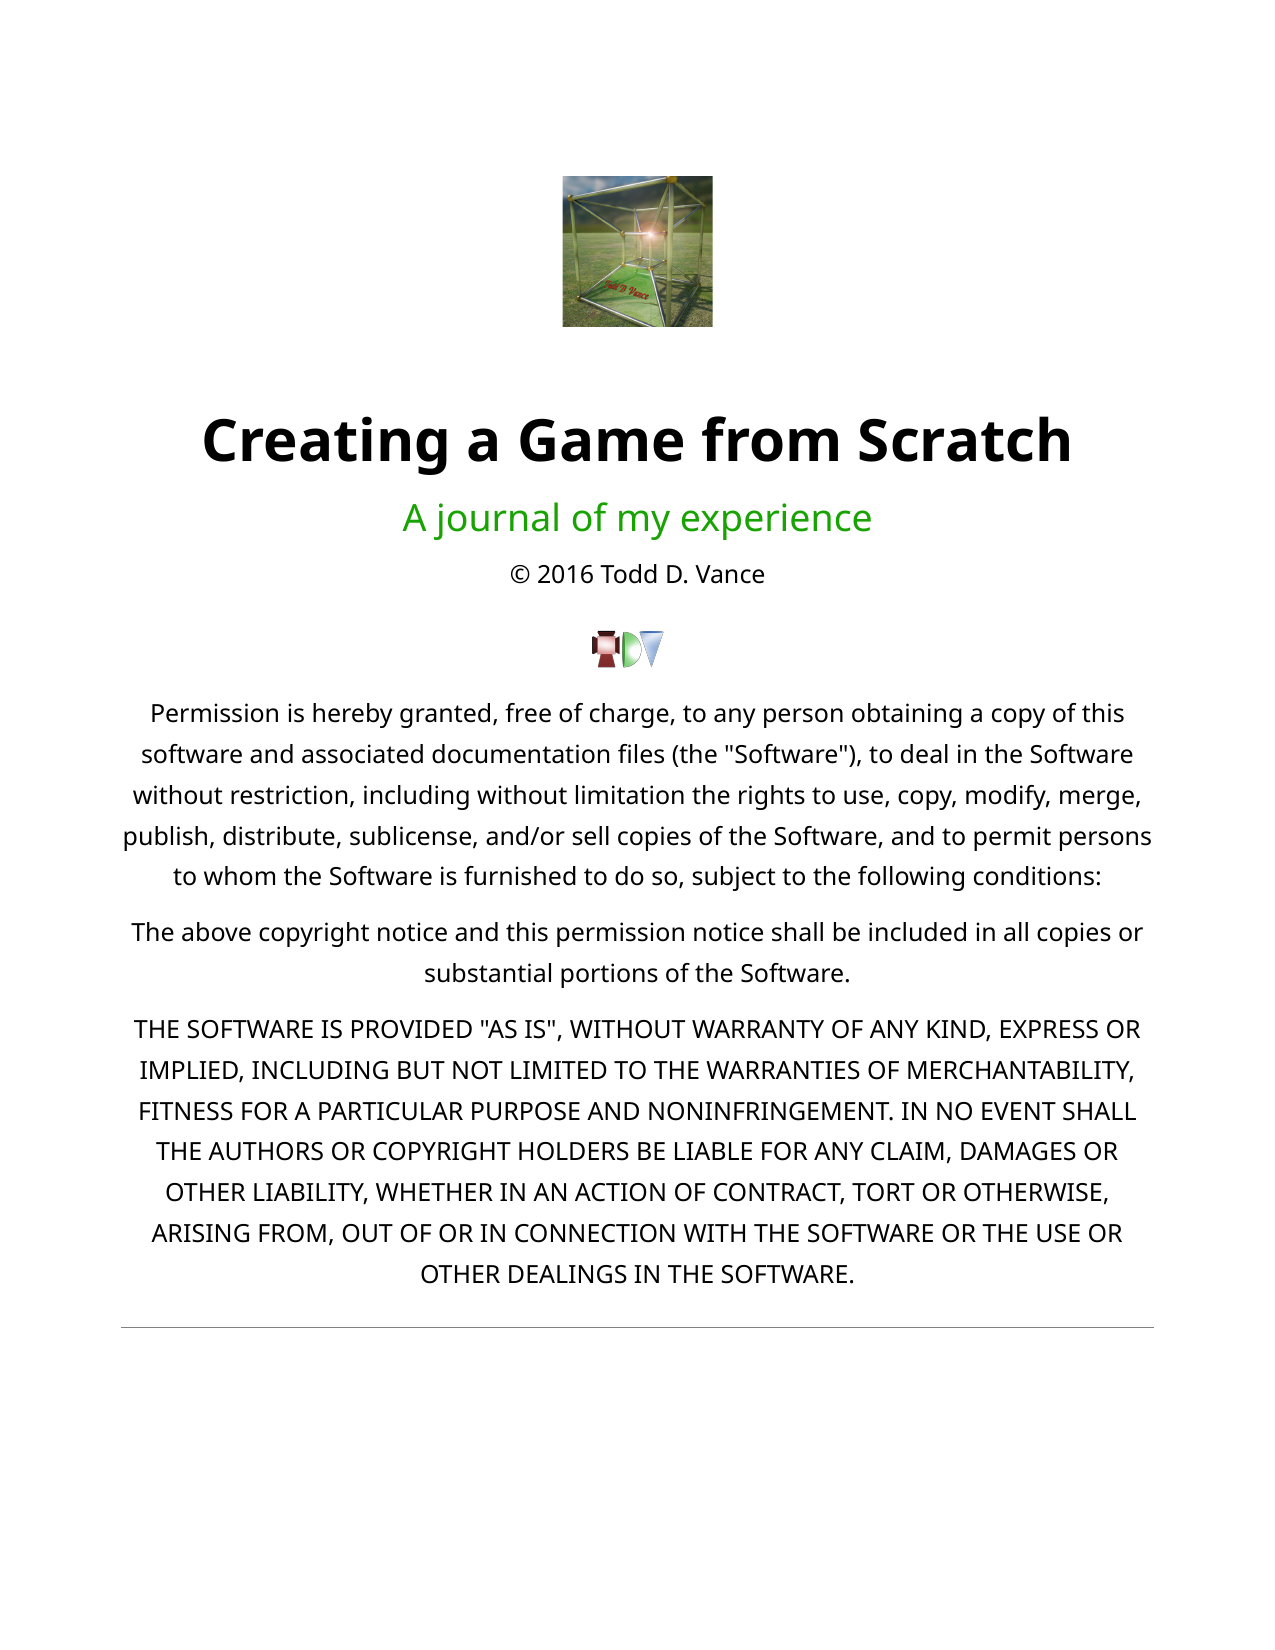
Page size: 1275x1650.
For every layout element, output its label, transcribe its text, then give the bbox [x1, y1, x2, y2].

picture [562, 176, 713, 327]
picture [589, 628, 665, 670]
title Creating a Game from Scratch [121, 399, 1154, 479]
text © 2016 Todd D. Vance [121, 557, 1154, 591]
text The above copyright notice and this permission notice shall be included in all copies or substantial portions of the Software. [121, 915, 1154, 990]
text Permission is hereby granted, free of charge, to any person obtaining a copy of this software and associated documentation files (the "Software"), to deal in the Software without restriction, including without limitation the rights to use, copy, modify, merge, publish, distribute, sublicense, and/or sell copies of the Software, and to permit persons to whom the Software is furnished to do so, subject to the following conditions: [121, 613, 1154, 893]
text THE SOFTWARE IS PROVIDED "AS IS", WITHOUT WARRANTY OF ANY KIND, EXPRESS OR IMPLIED, INCLUDING BUT NOT LIMITED TO THE WARRANTIES OF MERCHANTABILITY, FITNESS FOR A PARTICULAR PURPOSE AND NONINFRINGEMENT. IN NO EVENT SHALL THE AUTHORS OR COPYRIGHT HOLDERS BE LIABLE FOR ANY CLAIM, DAMAGES OR OTHER LIABILITY, WHETHER IN AN ACTION OF CONTRACT, TORT OR OTHERWISE, ARISING FROM, OUT OF OR IN CONNECTION WITH THE SOFTWARE OR THE USE OR OTHER DEALINGS IN THE SOFTWARE. [121, 1011, 1154, 1291]
subtitle A journal of my experience [121, 491, 1154, 542]
